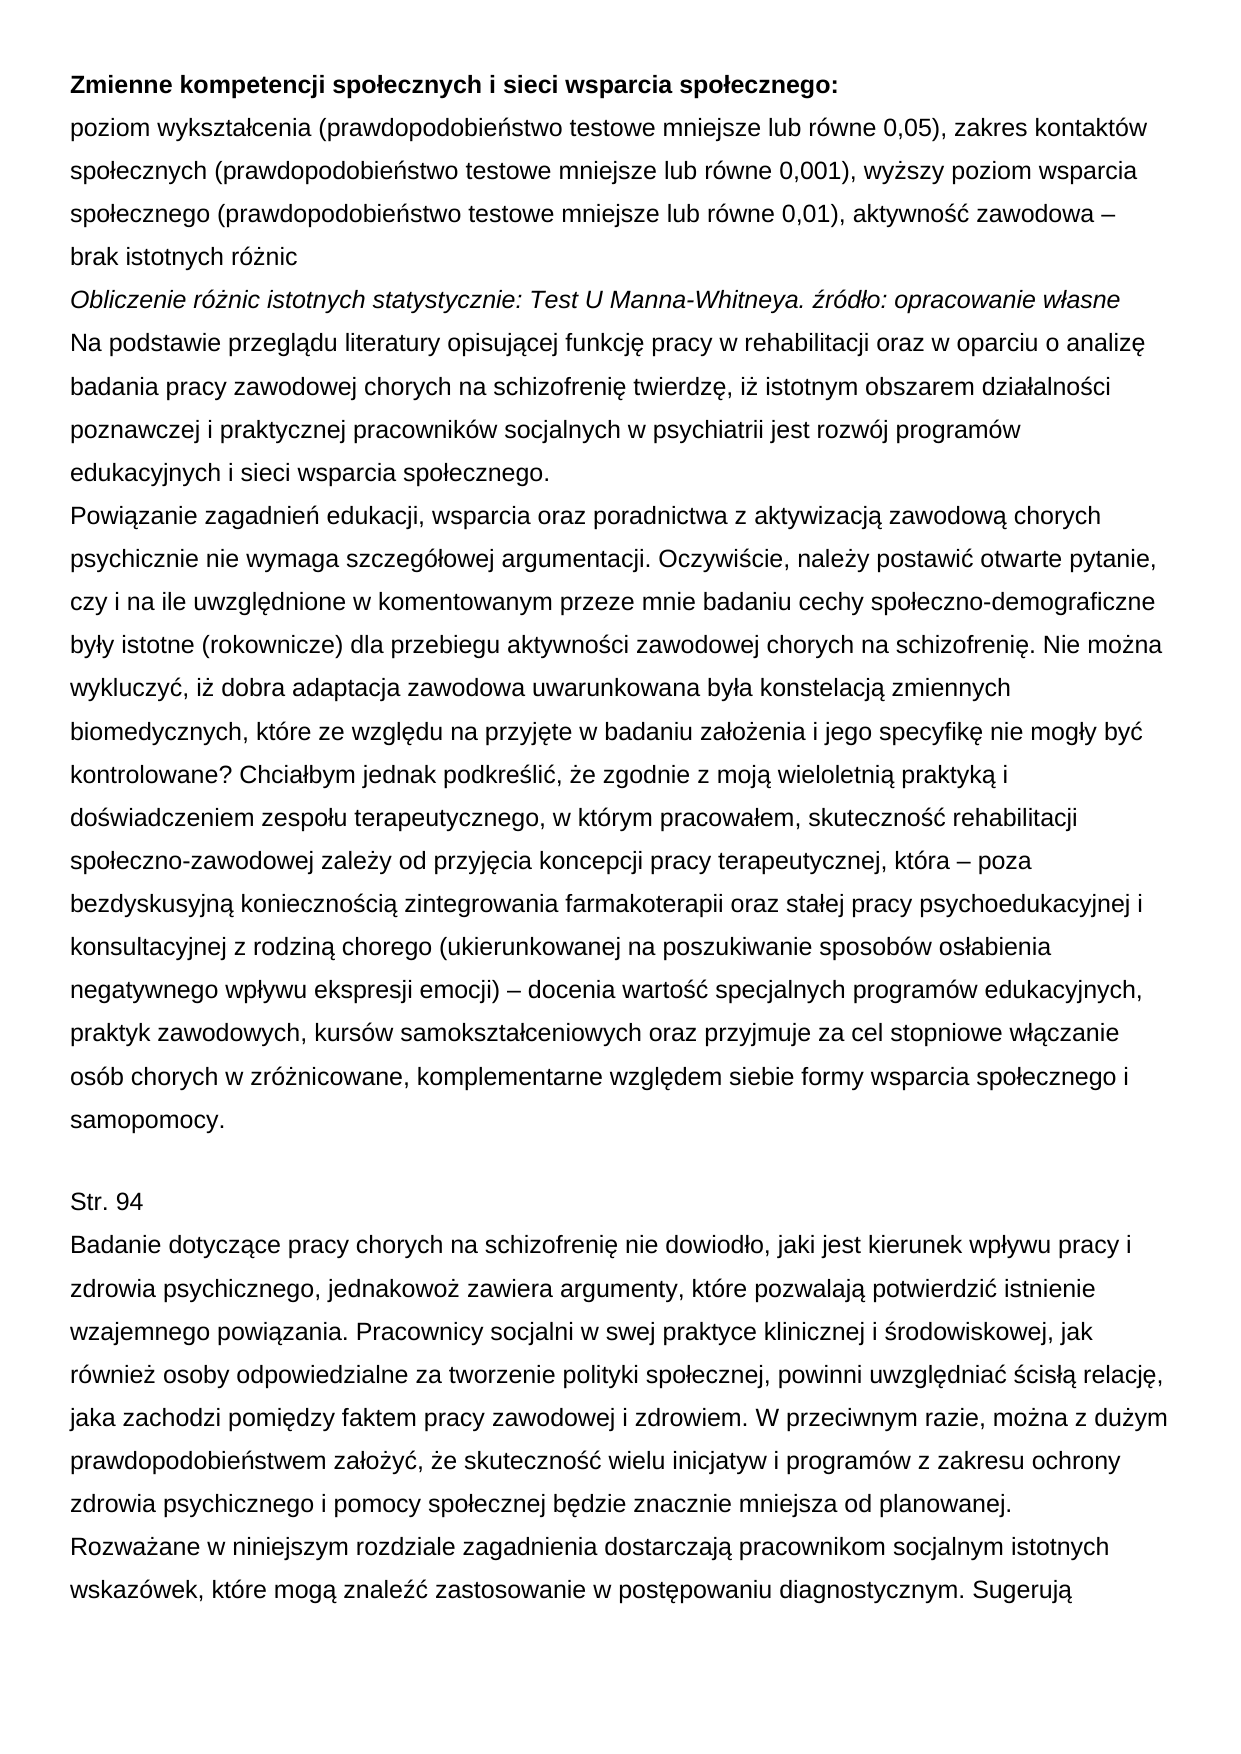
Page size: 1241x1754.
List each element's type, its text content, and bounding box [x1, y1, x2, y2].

text Rozważane w niniejszym rozdziale zagadnienia dostarczają pracownikom socjalnym istotnych wskazówek, które mogą znaleźć zastosowanie w postępowaniu diagnostycznym. Sugerują [70, 1532, 1171, 1604]
text Na podstawie przeglądu literatury opisującej funkcję pracy w rehabilitacji oraz w oparciu o analizę badania pracy zawodowej chorych na schizofrenię twierdzę, iż istotnym obszarem działalności poznawczej i praktycznej pracowników socjalnych w psychiatrii jest rozwój programów edukacyjnych i sieci wsparcia społecznego. [70, 328, 1171, 487]
text Obliczenie różnic istotnych statystycznie: Test U Manna-Whitneya. źródło: opracowanie własne [70, 285, 1171, 314]
text Zmienne kompetencji społecznych i sieci wsparcia społecznego: [70, 70, 1171, 98]
text Powiązanie zagadnień edukacji, wsparcia oraz poradnictwa z aktywizacją zawodową chorych psychicznie nie wymaga szczegółowej argumentacji. Oczywiście, należy postawić otwarte pytanie, czy i na ile uwzględnione w komentowanym przeze mnie badaniu cechy społeczno-demograficzne były istotne (rokownicze) dla przebiegu aktywności zawodowej chorych na schizofrenię. Nie można wykluczyć, iż dobra adaptacja zawodowa uwarunkowana była konstelacją zmiennych biomedycznych, które ze względu na przyjęte w badaniu założenia i jego specyfikę nie mogły być kontrolowane? Chciałbym jednak podkreślić, że zgodnie z moją wieloletnią praktyką i doświadczeniem zespołu terapeutycznego, w którym pracowałem, skuteczność rehabilitacji społeczno-zawodowej zależy od przyjęcia koncepcji pracy terapeutycznej, która – poza bezdyskusyjną koniecznością zintegrowania farmakoterapii oraz stałej pracy psychoedukacyjnej i konsultacyjnej z rodziną chorego (ukierunkowanej na poszukiwanie sposobów osłabienia negatywnego wpływu ekspresji emocji) – docenia wartość specjalnych programów edukacyjnych, praktyk zawodowych, kursów samokształceniowych oraz przyjmuje za cel stopniowe włączanie osób chorych w zróżnicowane, komplementarne względem siebie formy wsparcia społecznego i samopomocy. [70, 501, 1171, 1133]
text Str. 94 [70, 1187, 1171, 1216]
text Badanie dotyczące pracy chorych na schizofrenię nie dowiodło, jaki jest kierunek wpływu pracy i zdrowia psychicznego, jednakowoż zawiera argumenty, które pozwalają potwierdzić istnienie wzajemnego powiązania. Pracownicy socjalni w swej praktyce klinicznej i środowiskowej, jak również osoby odpowiedzialne za tworzenie polityki społecznej, powinni uwzględniać ścisłą relację, jaka zachodzi pomiędzy faktem pracy zawodowej i zdrowiem. W przeciwnym razie, można z dużym prawdopodobieństwem założyć, że skuteczność wielu inicjatyw i programów z zakresu ochrony zdrowia psychicznego i pomocy społecznej będzie znacznie mniejsza od planowanej. [70, 1230, 1171, 1518]
text poziom wykształcenia (prawdopodobieństwo testowe mniejsze lub równe 0,05), zakres kontaktów społecznych (prawdopodobieństwo testowe mniejsze lub równe 0,001), wyższy poziom wsparcia społecznego (prawdopodobieństwo testowe mniejsze lub równe 0,01), aktywność zawodowa – brak istotnych różnic [70, 113, 1171, 271]
